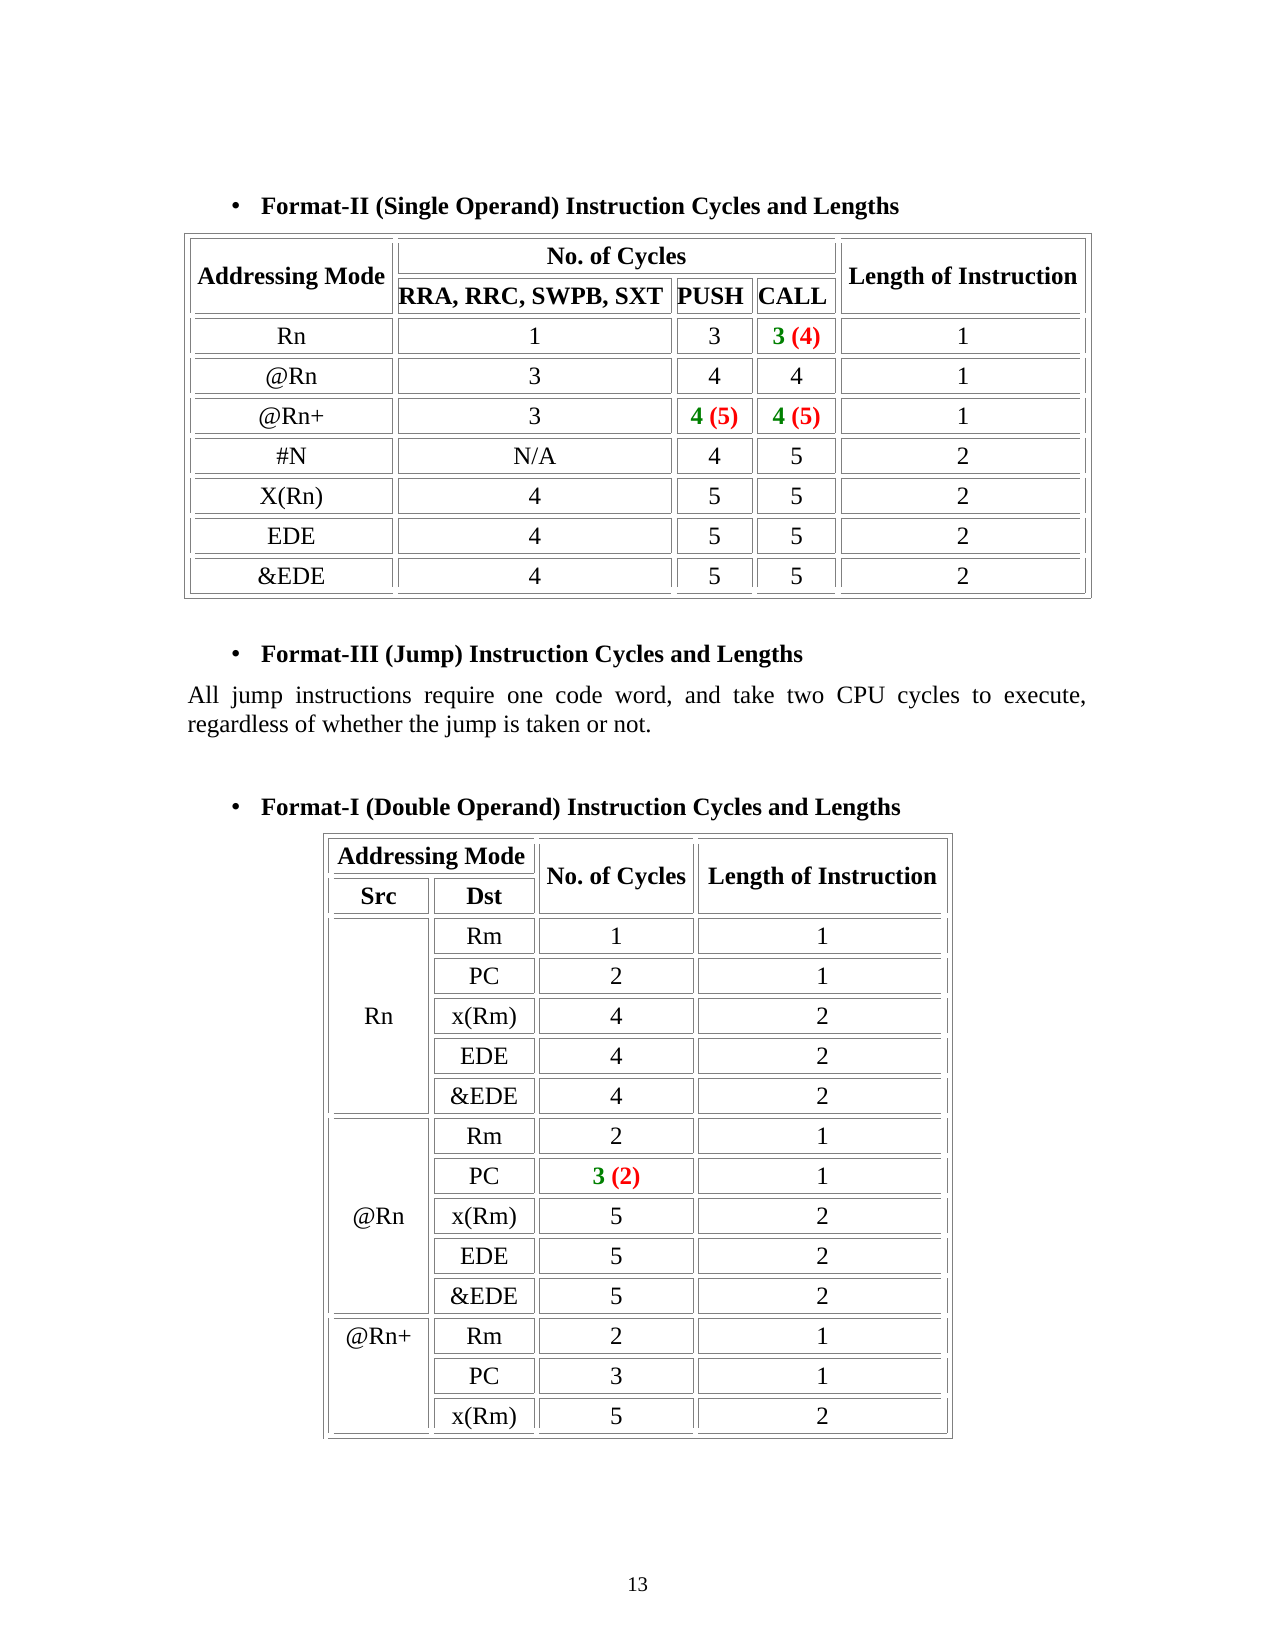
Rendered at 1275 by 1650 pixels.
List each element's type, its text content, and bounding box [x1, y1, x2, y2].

table_cell 5 [537, 1233, 695, 1273]
table_cell 1 [395, 313, 674, 352]
table_cell RRA, RRC, SWPB, SXT [395, 273, 674, 312]
table_cell PUSH [674, 274, 755, 312]
table_cell Rm [431, 1113, 537, 1153]
table_cell X(Rn) [187, 473, 395, 512]
table_cell &EDE [431, 1273, 537, 1313]
table_cell PC [431, 1153, 537, 1193]
table_cell EDE [431, 1033, 537, 1073]
table_cell 2 [695, 1033, 949, 1073]
table_cell 1 [695, 1313, 949, 1353]
table_header Addressing Mode [187, 234, 395, 312]
table_cell #N [187, 433, 395, 472]
table_cell 4 [674, 353, 755, 392]
table_cell 4 (5) [674, 393, 755, 432]
table_cell 5 [674, 513, 755, 552]
table_cell @Rn+ [326, 1313, 431, 1433]
table_cell x(Rm) [431, 1193, 537, 1233]
table_cell 2 [537, 1313, 695, 1353]
table_cell 2 [695, 1273, 949, 1313]
table_cell PC [431, 953, 537, 993]
table_cell &EDE [431, 1073, 537, 1113]
table_cell 1 [695, 1113, 949, 1153]
table_cell Rn [187, 313, 395, 352]
table_cell 4 [395, 473, 674, 512]
table_header Length of Instruction [838, 234, 1088, 312]
table_cell 5 [755, 473, 838, 512]
table_cell 2 [695, 1193, 949, 1233]
table_cell 2 [695, 1233, 949, 1273]
table_cell 3 [674, 313, 755, 352]
table_cell PC [431, 1353, 537, 1393]
table_cell 4 [395, 553, 674, 592]
table_cell &EDE [187, 553, 395, 592]
table_cell 1 [695, 953, 949, 993]
table_cell 3 [395, 353, 674, 392]
table_cell 3 (2) [537, 1153, 695, 1193]
table_cell 2 [695, 1073, 949, 1113]
list Format-I (Double Operand) Instruction Cycles and Lengths [231, 792, 1088, 820]
table_cell 3 (4) [755, 313, 838, 352]
table_cell 4 [674, 433, 755, 472]
list Format-II (Single Operand) Instruction Cycles and Lengths [231, 191, 1088, 220]
table_cell 1 [695, 1353, 949, 1393]
table_cell 1 [838, 393, 1088, 432]
table_cell 5 [755, 553, 838, 592]
table_cell 2 [838, 473, 1088, 512]
table_cell 4 (5) [755, 393, 838, 432]
table_header No. of Cycles [537, 834, 695, 913]
table_cell 5 [537, 1393, 695, 1433]
table_cell 1 [838, 313, 1088, 352]
table_cell @Rn [326, 1113, 431, 1313]
table_cell 2 [537, 953, 695, 993]
table_cell 4 [755, 353, 838, 392]
table_cell N/A [395, 433, 674, 472]
table_header No. of Cycles [395, 234, 838, 272]
table_cell 5 [537, 1273, 695, 1313]
table_cell EDE [187, 513, 395, 552]
table_cell 3 [395, 393, 674, 432]
table_cell 1 [838, 353, 1088, 392]
text All jump instructions require one code word, and take two CPU cycles to execute, regardless of whether the jump is taken or not. [187, 680, 1088, 738]
table_cell 5 [755, 433, 838, 472]
table_cell 2 [838, 553, 1088, 592]
table_cell 5 [755, 513, 838, 552]
table_cell Rm [431, 1313, 537, 1353]
table_header Addressing Mode [326, 834, 537, 873]
table_cell @Rn [187, 353, 395, 392]
table_cell 2 [838, 433, 1088, 472]
table_cell 2 [838, 513, 1088, 552]
table_cell Dst [431, 873, 537, 913]
table_cell 1 [537, 913, 695, 953]
table_cell 3 [537, 1353, 695, 1393]
table_cell @Rn+ [187, 393, 395, 432]
table_cell 4 [395, 513, 674, 552]
table_cell 5 [674, 553, 755, 592]
table_cell 1 [695, 913, 949, 953]
table_cell 1 [695, 1153, 949, 1193]
table_cell Src [326, 873, 431, 913]
table_cell 4 [537, 993, 695, 1033]
table_cell EDE [431, 1233, 537, 1273]
table_cell 4 [537, 1033, 695, 1073]
table_cell 5 [674, 473, 755, 512]
table_cell 5 [537, 1193, 695, 1233]
table_cell 2 [695, 993, 949, 1033]
table_cell Rm [431, 913, 537, 953]
table_cell CALL [755, 273, 838, 312]
table_cell x(Rm) [431, 993, 537, 1033]
table_cell 4 [537, 1073, 695, 1113]
table_cell 2 [695, 1393, 949, 1433]
table_header Length of Instruction [695, 834, 949, 913]
table_cell x(Rm) [431, 1393, 537, 1433]
table_cell 2 [537, 1113, 695, 1153]
list Format-III (Jump) Instruction Cycles and Lengths [231, 639, 1088, 668]
table_cell Rn [326, 913, 431, 1113]
